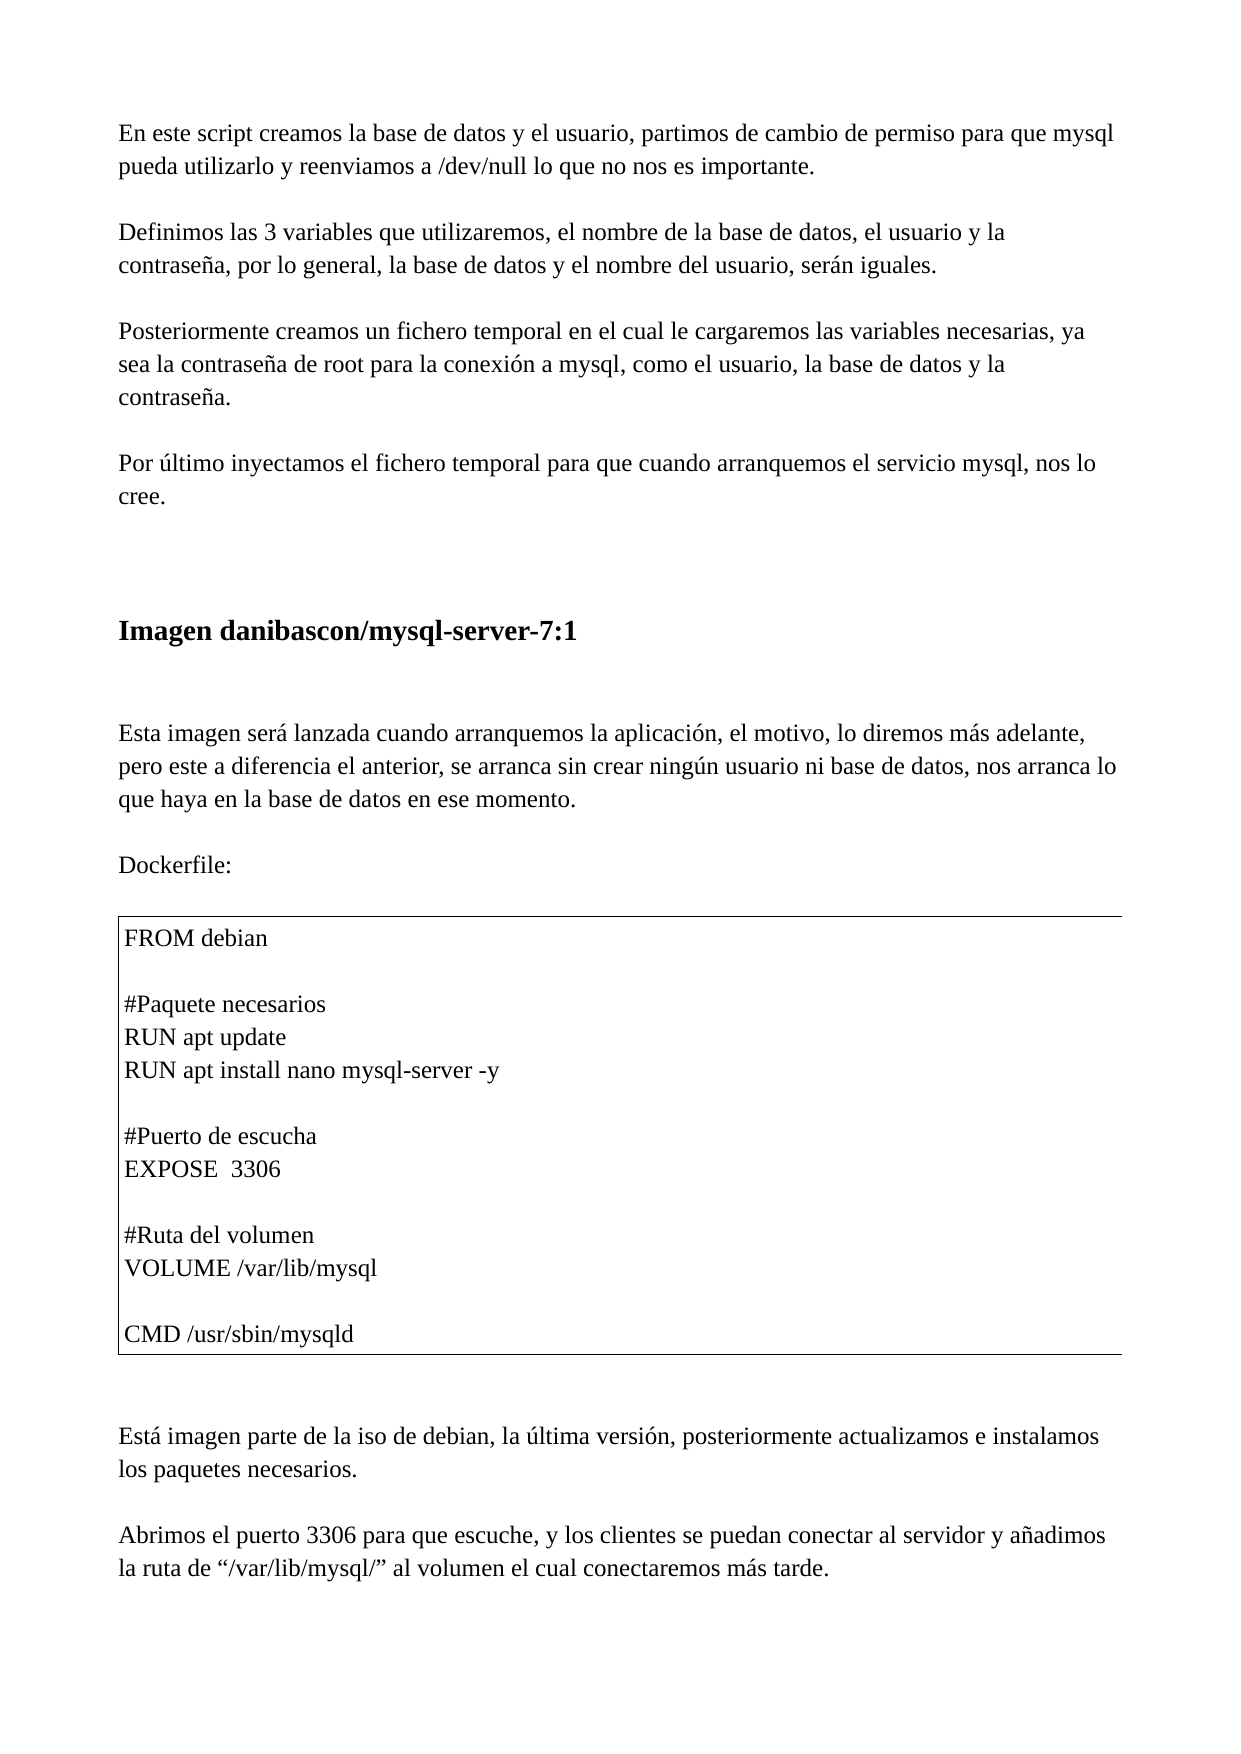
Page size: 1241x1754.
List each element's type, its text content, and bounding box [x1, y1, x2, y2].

text Abrimos el puerto 3306 para que escuche, y los clientes se puedan conectar al servidor y añadimos la ruta de “/var/lib/mysql/” al volumen el cual conectaremos más tarde. [118, 1520, 1122, 1582]
text Por último inyectamos el fichero temporal para que cuando arranquemos el servicio mysql, nos lo cree. [118, 448, 1122, 510]
table_header FROM debian #Paquete necesarios RUN apt update RUN apt install nano mysql-server -y #Puerto de escucha EXPOSE 3306 #Ruta del volumen VOLUME /var/lib/mysql CMD /usr/sbin/mysqld [119, 917, 1122, 1354]
text En este script creamos la base de datos y el usuario, partimos de cambio de permiso para que mysql pueda utilizarlo y reenviamos a /dev/null lo que no nos es importante. [118, 118, 1122, 180]
text Esta imagen será lanzada cuando arranquemos la aplicación, el motivo, lo diremos más adelante, pero este a diferencia el anterior, se arranca sin crear ningún usuario ni base de datos, nos arranca lo que haya en la base de datos en ese momento. [118, 718, 1122, 813]
text Posteriormente creamos un fichero temporal en el cual le cargaremos las variables necesarias, ya sea la contraseña de root para la conexión a mysql, como el usuario, la base de datos y la contraseña. [118, 316, 1122, 411]
text Dockerfile: [118, 850, 1122, 879]
text Imagen danibascon/mysql-server-7:1 [118, 613, 1122, 647]
text Definimos las 3 variables que utilizaremos, el nombre de la base de datos, el usuario y la contraseña, por lo general, la base de datos y el nombre del usuario, serán iguales. [118, 217, 1122, 279]
text Está imagen parte de la iso de debian, la última versión, posteriormente actualizamos e instalamos los paquetes necesarios. [118, 1421, 1122, 1482]
